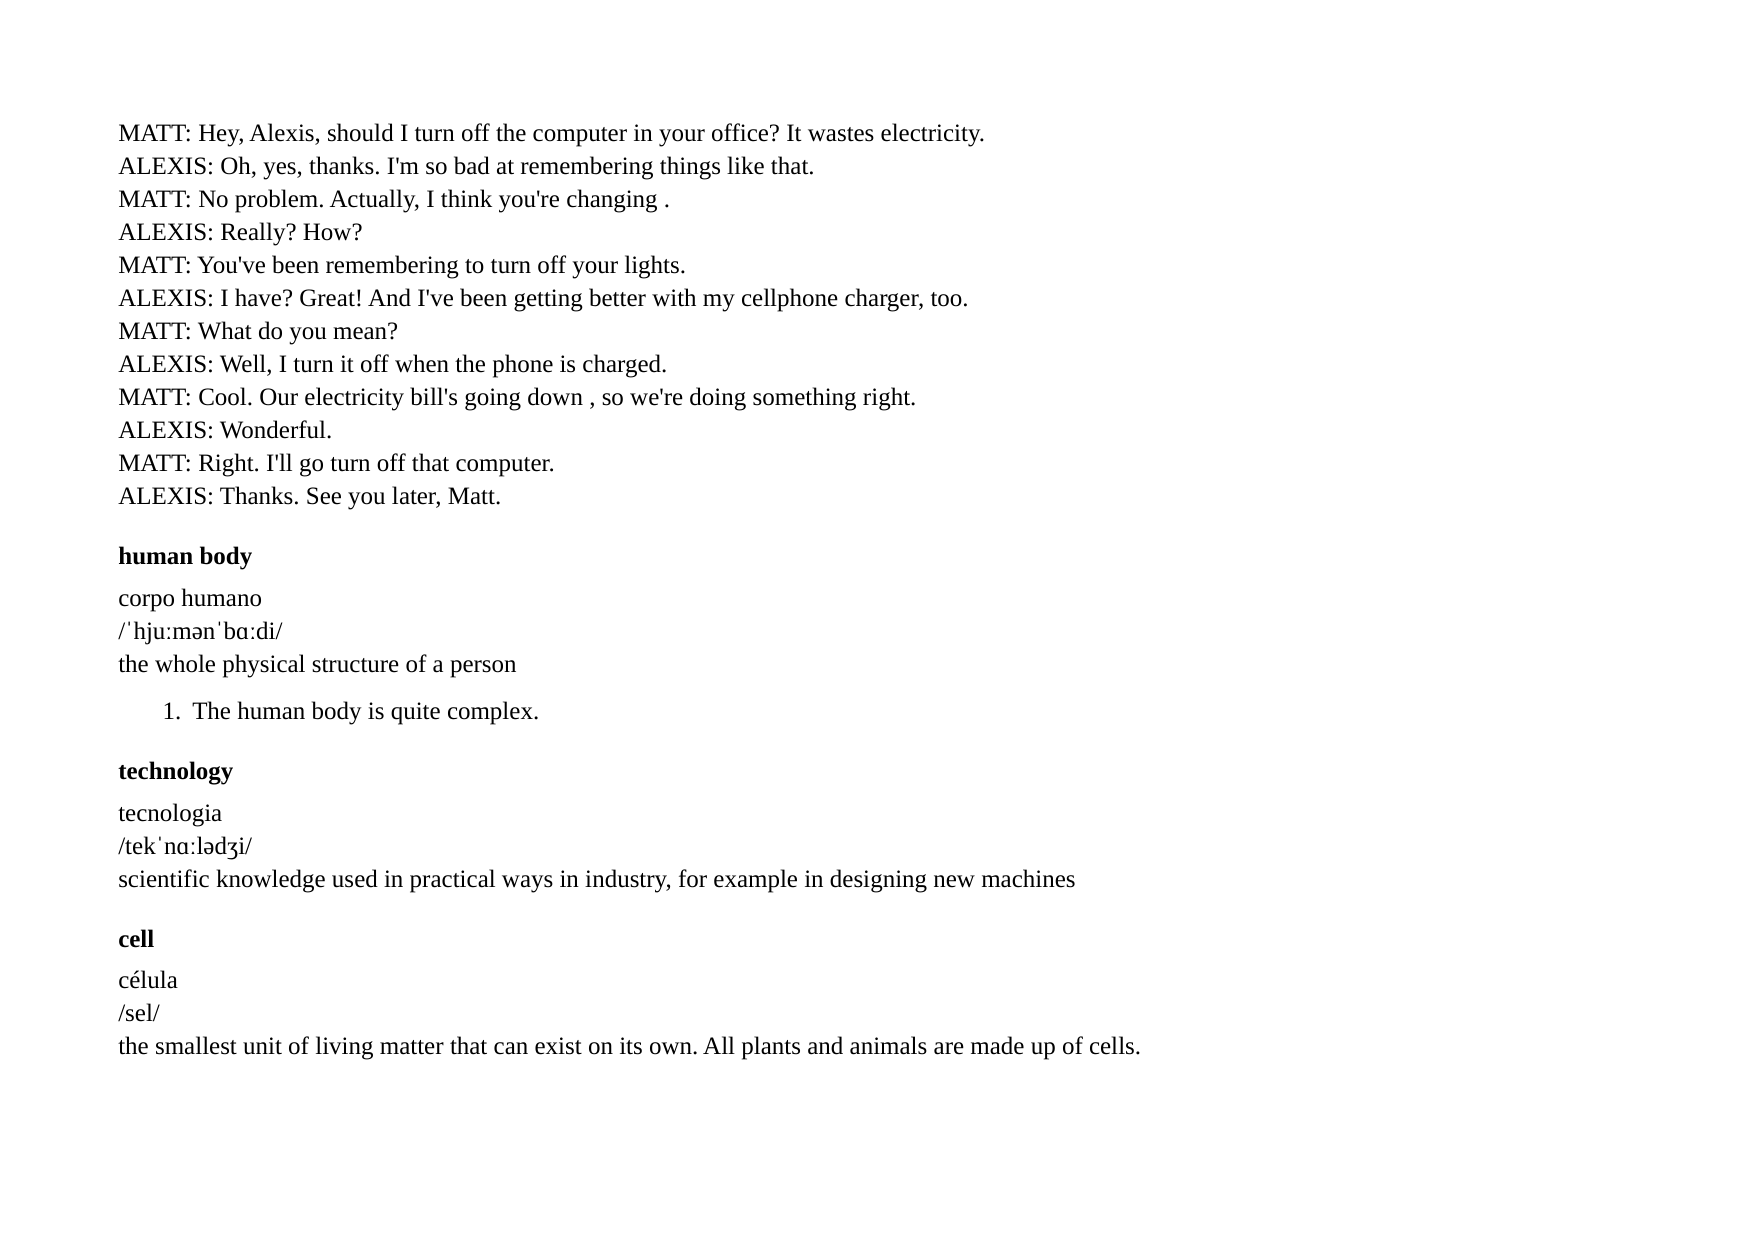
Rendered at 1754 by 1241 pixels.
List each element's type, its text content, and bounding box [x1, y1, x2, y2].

subtitle human body [118, 541, 1636, 570]
text /ˈhjuːmənˈbɑːdi/ [118, 616, 1636, 644]
list The human body is quite complex. [162, 696, 1636, 725]
subtitle cell [118, 924, 1636, 953]
text tecnologia [118, 798, 1636, 826]
text corpo humano [118, 583, 1636, 611]
text célula [118, 965, 1636, 994]
text scientific knowledge used in practical ways in industry, for example in designing new machines [118, 864, 1636, 892]
text MATT: Hey, Alexis, should I turn off the computer in your office? It wastes electricity. ALEXIS: Oh, yes, thanks. I'm so bad at remembering things like that. MATT: No problem. Actually, I think you're changing . ALEXIS: Really? How? MATT: You've been remembering to turn off your lights. ALEXIS: I have? Great! And I've been getting better with my cellphone charger, too. MATT: What do you mean? ALEXIS: Well, I turn it off when the phone is charged. MATT: Cool. Our electricity bill's going down , so we're doing something right. ALEXIS: Wonderful. MATT: Right. I'll go turn off that computer. ALEXIS: Thanks. See you later, Matt. [118, 118, 1636, 510]
text /sel/ [118, 998, 1636, 1027]
text /tekˈnɑːlədʒi/ [118, 831, 1636, 859]
text the whole physical structure of a person [118, 649, 1636, 677]
subtitle technology [118, 756, 1636, 785]
text the smallest unit of living matter that can exist on its own. All plants and animals are made up of cells. [118, 1031, 1636, 1060]
